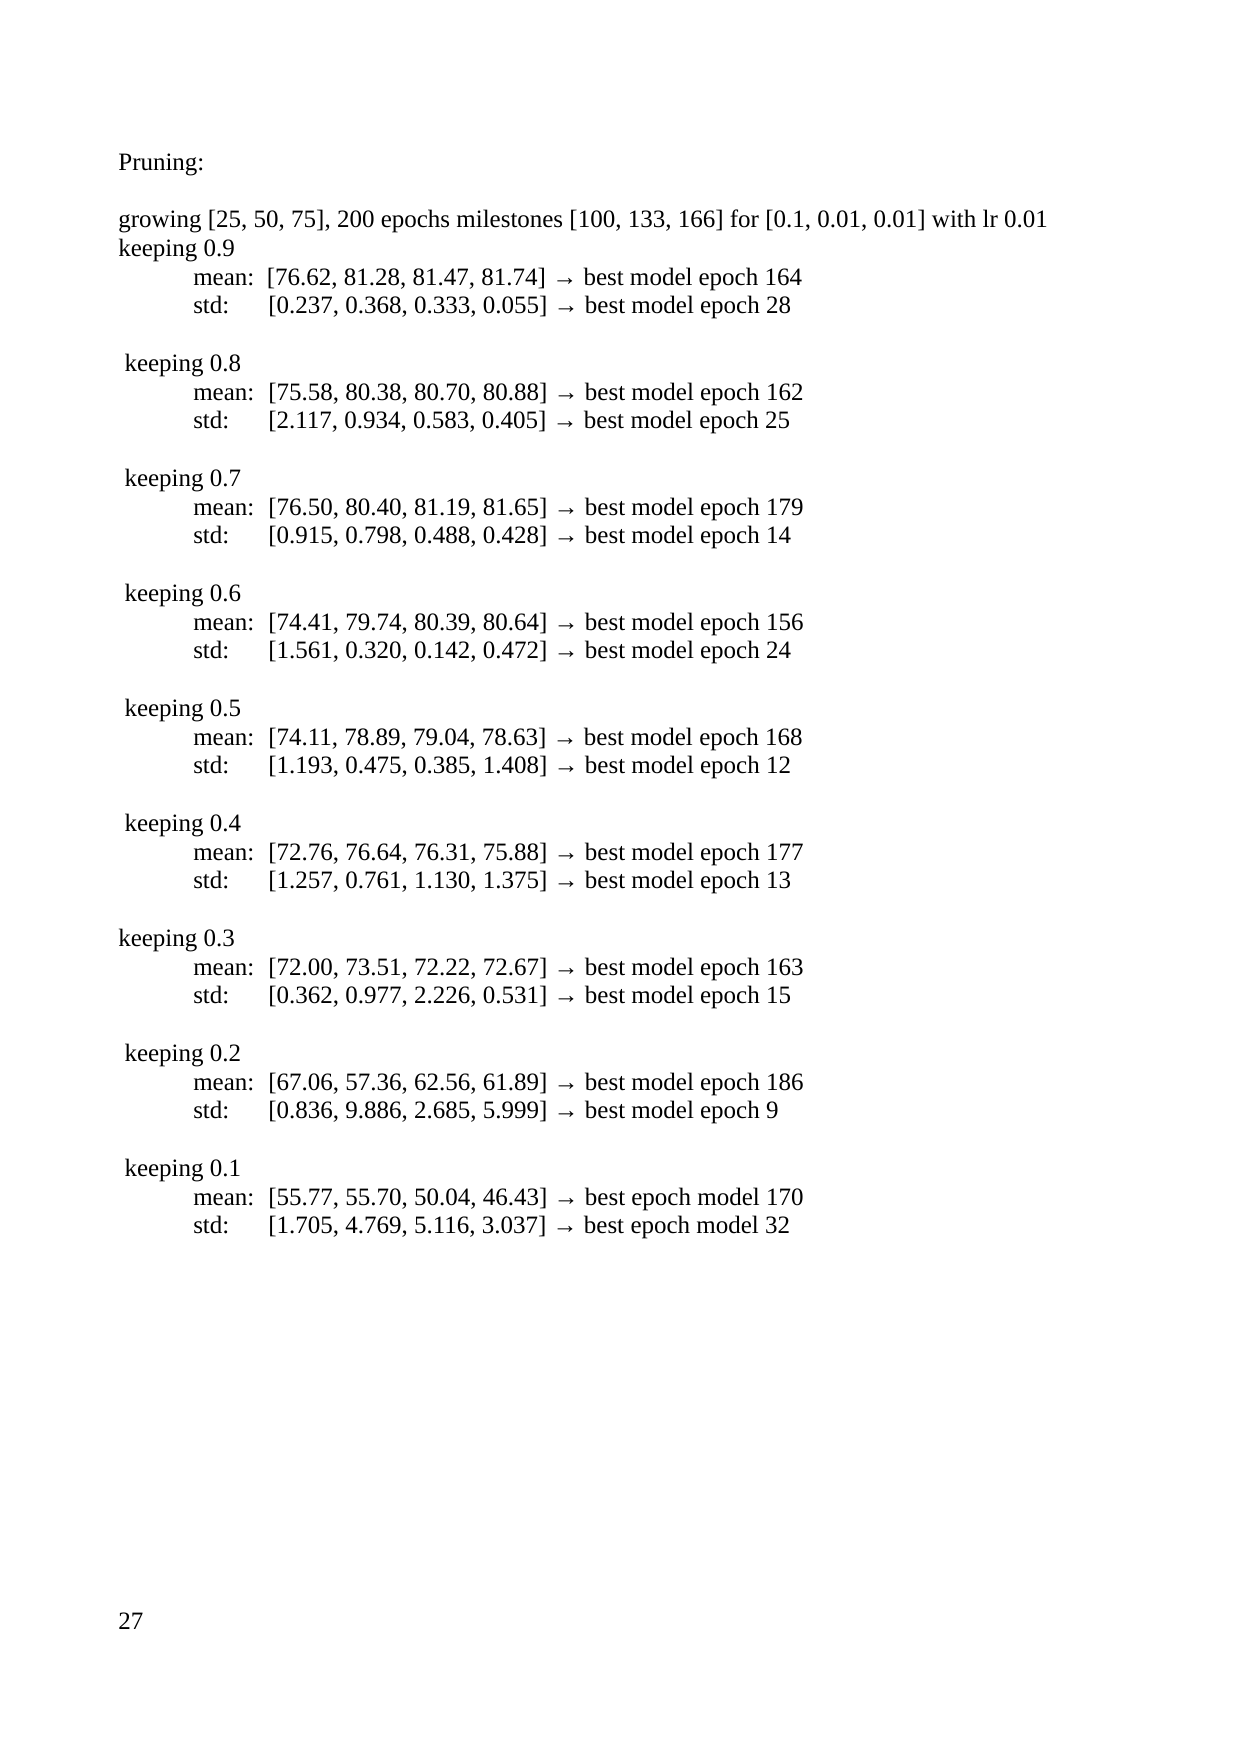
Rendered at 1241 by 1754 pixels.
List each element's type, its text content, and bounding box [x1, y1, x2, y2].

text keeping 0.1 [118, 1153, 1122, 1182]
text mean: [72.00, 73.51, 72.22, 72.67] → best model epoch 163 [118, 952, 1122, 981]
text std: [1.193, 0.475, 0.385, 1.408] → best model epoch 12 [118, 751, 1122, 779]
text keeping 0.5 [118, 693, 1122, 722]
text std: [0.237, 0.368, 0.333, 0.055] → best model epoch 28 [118, 291, 1122, 319]
text Pruning: [118, 147, 1122, 176]
text mean: [67.06, 57.36, 62.56, 61.89] → best model epoch 186 [118, 1067, 1122, 1096]
text std: [0.915, 0.798, 0.488, 0.428] → best model epoch 14 [118, 521, 1122, 549]
text keeping 0.8 [118, 348, 1122, 377]
text std: [1.561, 0.320, 0.142, 0.472] → best model epoch 24 [118, 636, 1122, 664]
text keeping 0.4 [118, 808, 1122, 837]
text std: [1.257, 0.761, 1.130, 1.375] → best model epoch 13 [118, 866, 1122, 894]
text mean: [74.41, 79.74, 80.39, 80.64] → best model epoch 156 [118, 607, 1122, 636]
text keeping 0.6 [118, 578, 1122, 607]
text mean: [76.62, 81.28, 81.47, 81.74] → best model epoch 164 [118, 262, 1122, 291]
text std: [0.362, 0.977, 2.226, 0.531] → best model epoch 15 [118, 981, 1122, 1009]
text keeping 0.3 [118, 923, 1122, 952]
text keeping 0.2 [118, 1038, 1122, 1067]
text mean: [55.77, 55.70, 50.04, 46.43] → best epoch model 170 [118, 1182, 1122, 1211]
text std: [1.705, 4.769, 5.116, 3.037] → best epoch model 32 [118, 1211, 1122, 1239]
text keeping 0.7 [118, 463, 1122, 492]
text mean: [74.11, 78.89, 79.04, 78.63] → best model epoch 168 [118, 722, 1122, 751]
text mean: [75.58, 80.38, 80.70, 80.88] → best model epoch 162 [118, 377, 1122, 406]
text std: [0.836, 9.886, 2.685, 5.999] → best model epoch 9 [118, 1096, 1122, 1124]
text growing [25, 50, 75], 200 epochs milestones [100, 133, 166] for [0.1, 0.01, 0.01] with lr 0.01 keeping 0.9 [118, 204, 1122, 262]
text std: [2.117, 0.934, 0.583, 0.405] → best model epoch 25 [118, 406, 1122, 434]
text mean: [76.50, 80.40, 81.19, 81.65] → best model epoch 179 [118, 492, 1122, 521]
text mean: [72.76, 76.64, 76.31, 75.88] → best model epoch 177 [118, 837, 1122, 866]
